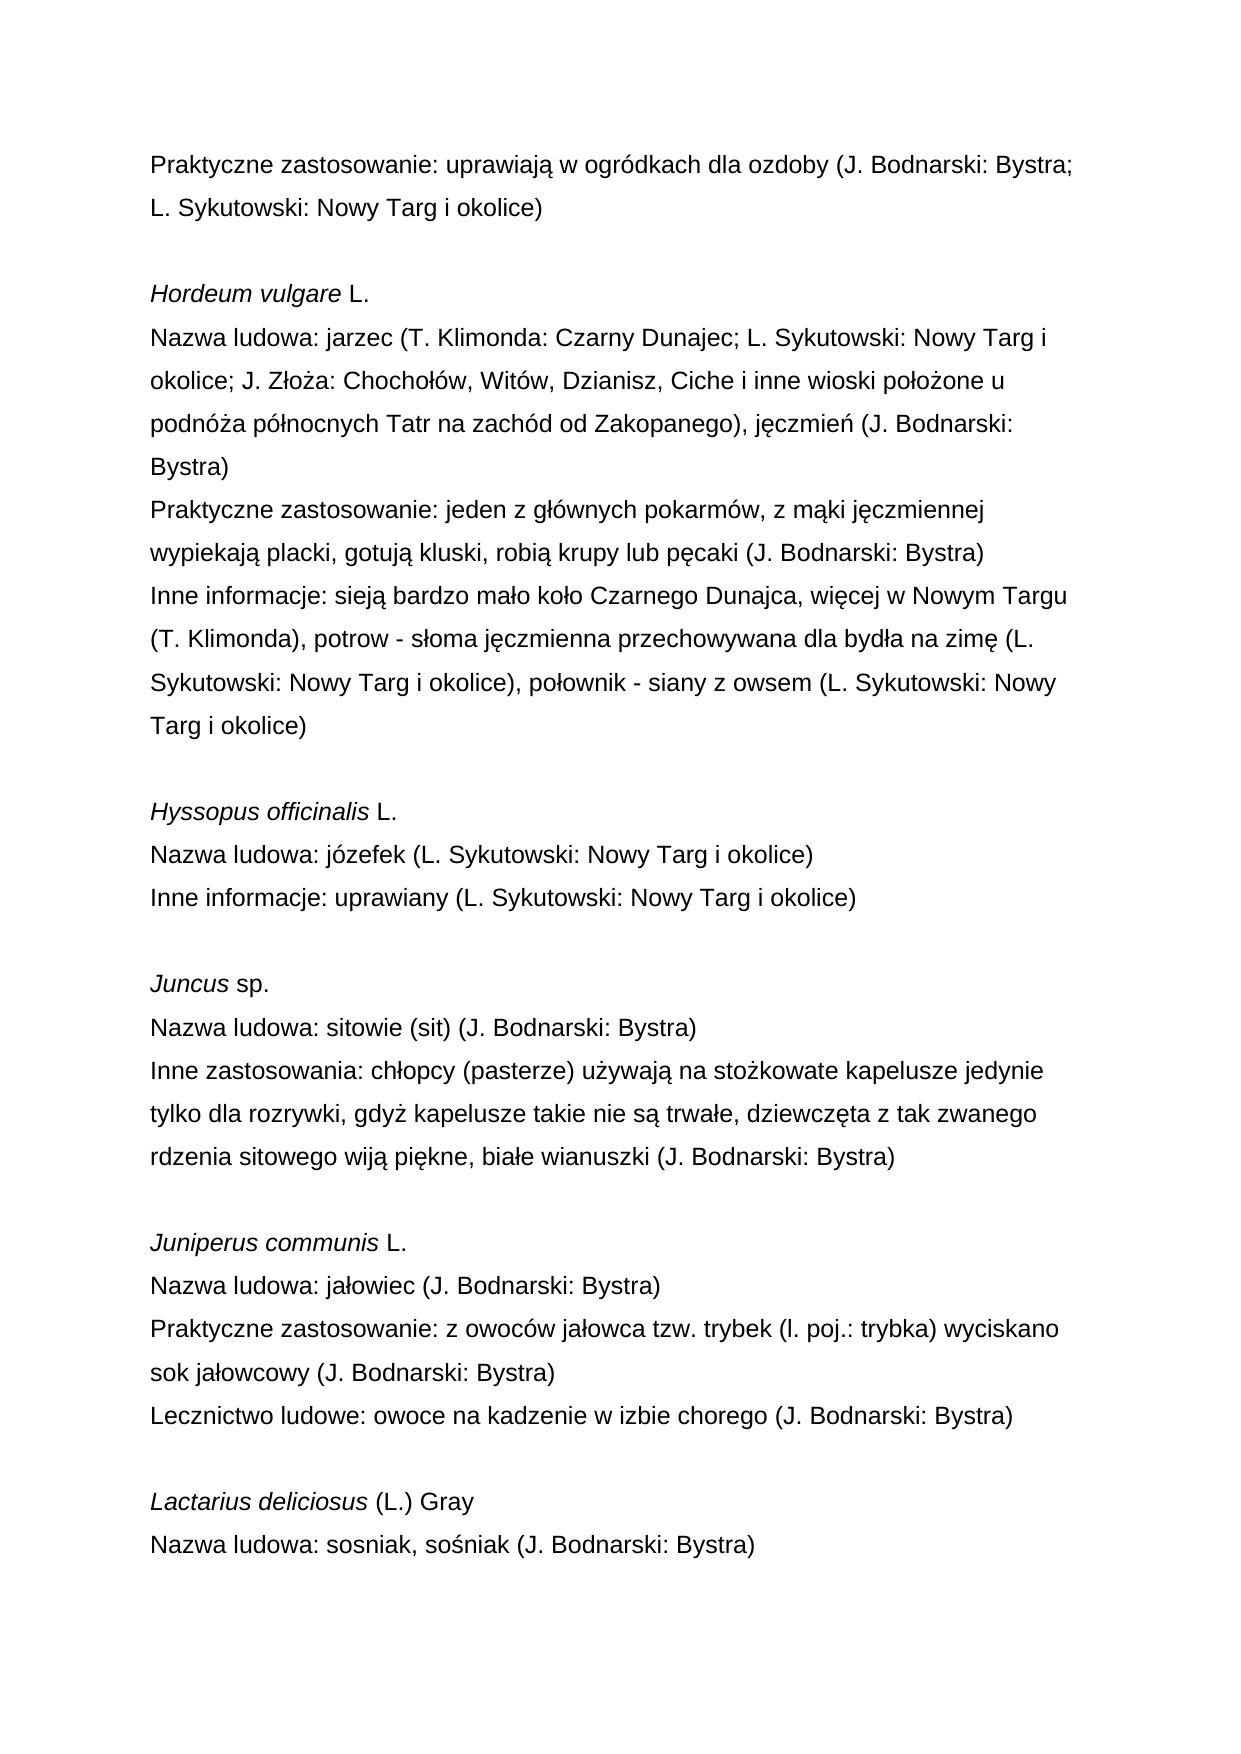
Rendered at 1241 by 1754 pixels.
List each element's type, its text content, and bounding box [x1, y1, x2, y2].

text Hordeum vulgare L. [150, 279, 1090, 308]
text Nazwa ludowa: józefek (L. Sykutowski: Nowy Targ i okolice) [150, 840, 1090, 869]
text Praktyczne zastosowanie: z owoców jałowca tzw. trybek (l. poj.: trybka) wyciskano sok jałowcowy (J. Bodnarski: Bystra) [150, 1314, 1090, 1386]
text Inne informacje: sieją bardzo mało koło Czarnego Dunajca, więcej w Nowym Targu (T. Klimonda), potrow - słoma jęczmienna przechowywana dla bydła na zimę (L. Sykutowski: Nowy Targ i okolice), połownik - siany z owsem (L. Sykutowski: Nowy Targ i okolice) [150, 581, 1090, 739]
text Praktyczne zastosowanie: uprawiają w ogródkach dla ozdoby (J. Bodnarski: Bystra; L. Sykutowski: Nowy Targ i okolice) [150, 150, 1090, 222]
text Juncus sp. [150, 969, 1090, 998]
text Lecznictwo ludowe: owoce na kadzenie w izbie chorego (J. Bodnarski: Bystra) [150, 1401, 1090, 1429]
text Inne zastosowania: chłopcy (pasterze) używają na stożkowate kapelusze jedynie tylko dla rozrywki, gdyż kapelusze takie nie są trwałe, dziewczęta z tak zwanego rdzenia sitowego wiją piękne, białe wianuszki (J. Bodnarski: Bystra) [150, 1056, 1090, 1171]
text Inne informacje: uprawiany (L. Sykutowski: Nowy Targ i okolice) [150, 883, 1090, 912]
text Nazwa ludowa: jałowiec (J. Bodnarski: Bystra) [150, 1271, 1090, 1300]
text Nazwa ludowa: jarzec (T. Klimonda: Czarny Dunajec; L. Sykutowski: Nowy Targ i okolice; J. Złoża: Chochołów, Witów, Dzianisz, Ciche i inne wioski położone u podnóża północnych Tatr na zachód od Zakopanego), jęczmień (J. Bodnarski: Bystra) [150, 322, 1090, 481]
text Hyssopus officinalis L. [150, 797, 1090, 826]
text Juniperus communis L. [150, 1228, 1090, 1257]
text Nazwa ludowa: sosniak, sośniak (J. Bodnarski: Bystra) [150, 1530, 1090, 1559]
text Praktyczne zastosowanie: jeden z głównych pokarmów, z mąki jęczmiennej wypiekają placki, gotują kluski, robią krupy lub pęcaki (J. Bodnarski: Bystra) [150, 495, 1090, 567]
text Lactarius deliciosus (L.) Gray [150, 1487, 1090, 1516]
text Nazwa ludowa: sitowie (sit) (J. Bodnarski: Bystra) [150, 1012, 1090, 1041]
